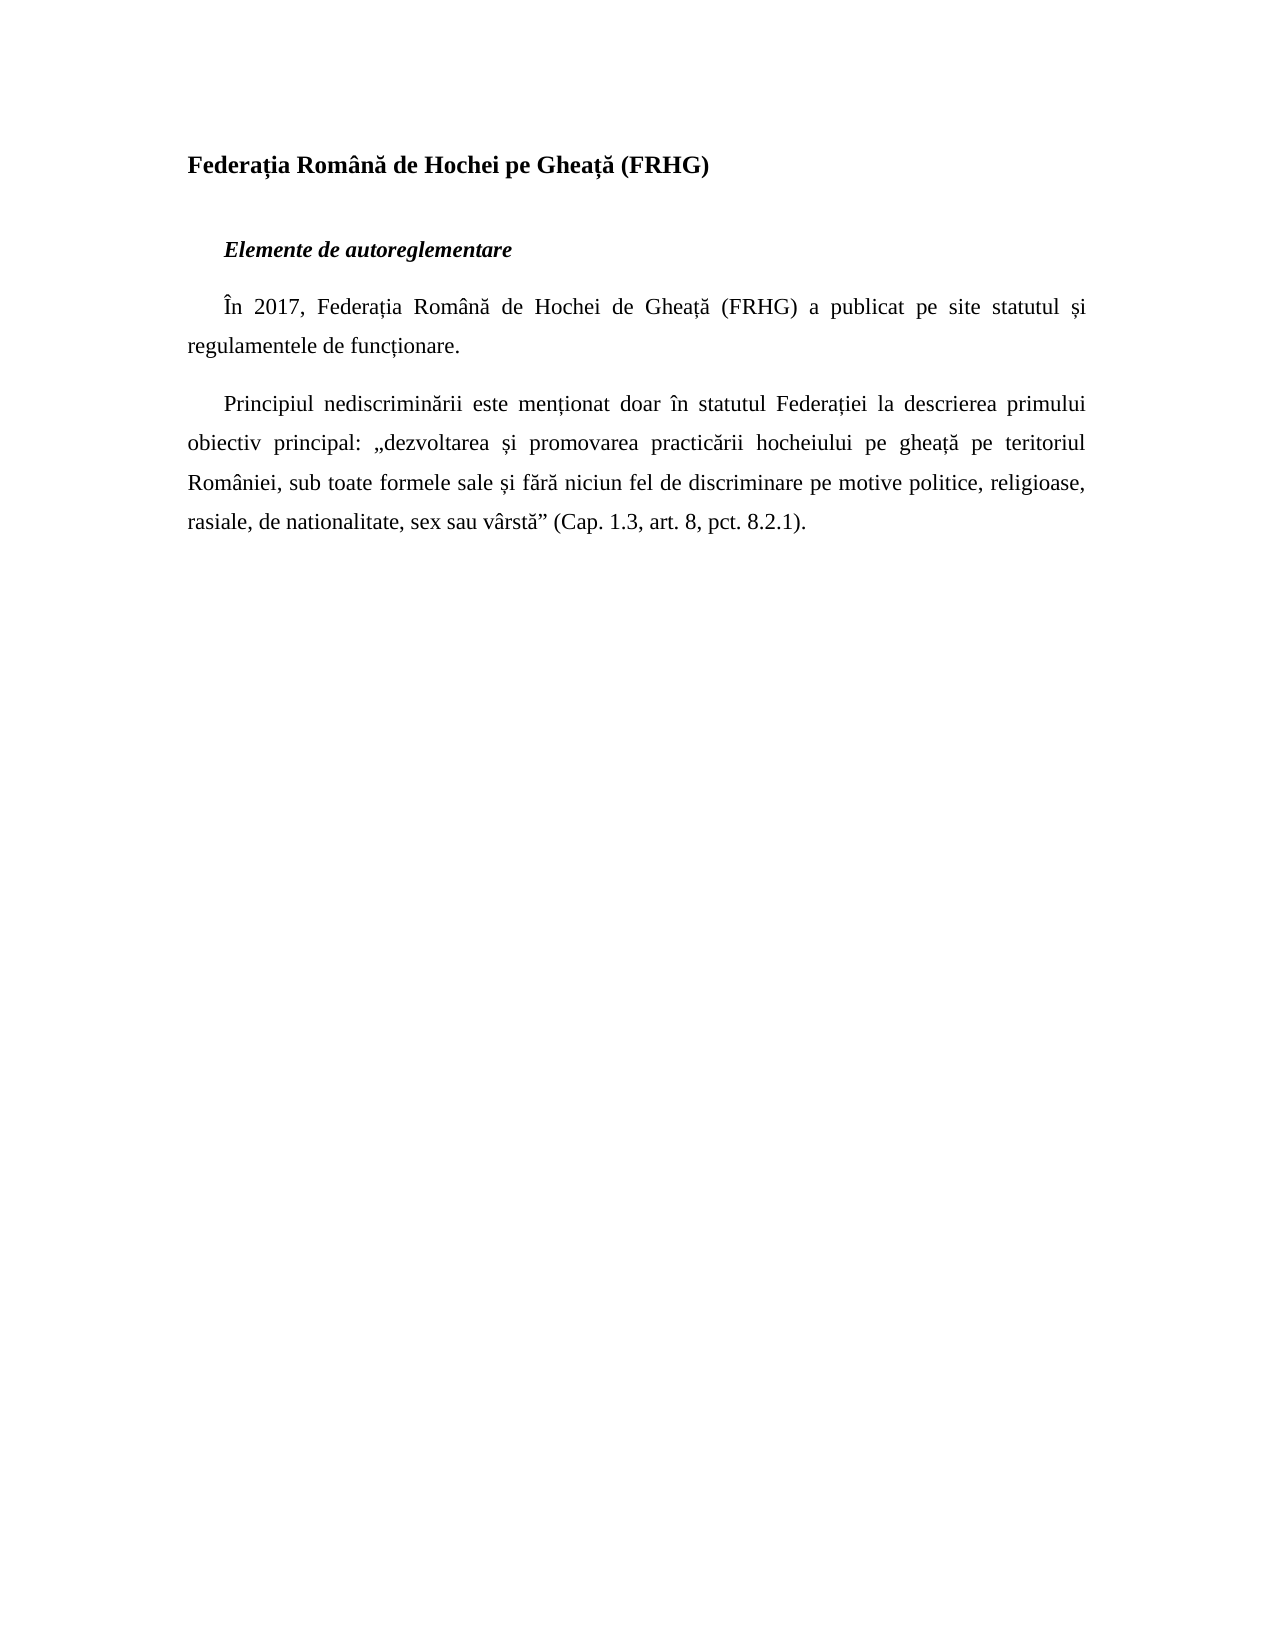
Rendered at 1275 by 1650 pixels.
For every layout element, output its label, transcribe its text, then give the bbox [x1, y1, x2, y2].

text În 2017, Federația Română de Hochei de Gheață (FRHG) a publicat pe site statutul și regulamentele de funcționare. [187, 293, 1087, 359]
text Principiul nediscriminării este menționat doar în statutul Federației la descrierea primului obiectiv principal: „dezvoltarea și promovarea practicării hocheiului pe gheață pe teritoriul României, sub toate formele sale și fără niciun fel de discriminare pe motive politice, religioase, rasiale, de nationalitate, sex sau vârstă” (Cap. 1.3, art. 8, pct. 8.2.1). [187, 390, 1087, 534]
subtitle Federația Română de Hochei pe Gheață (FRHG) [187, 150, 1087, 179]
text Elemente de autoreglementare [187, 236, 1087, 262]
